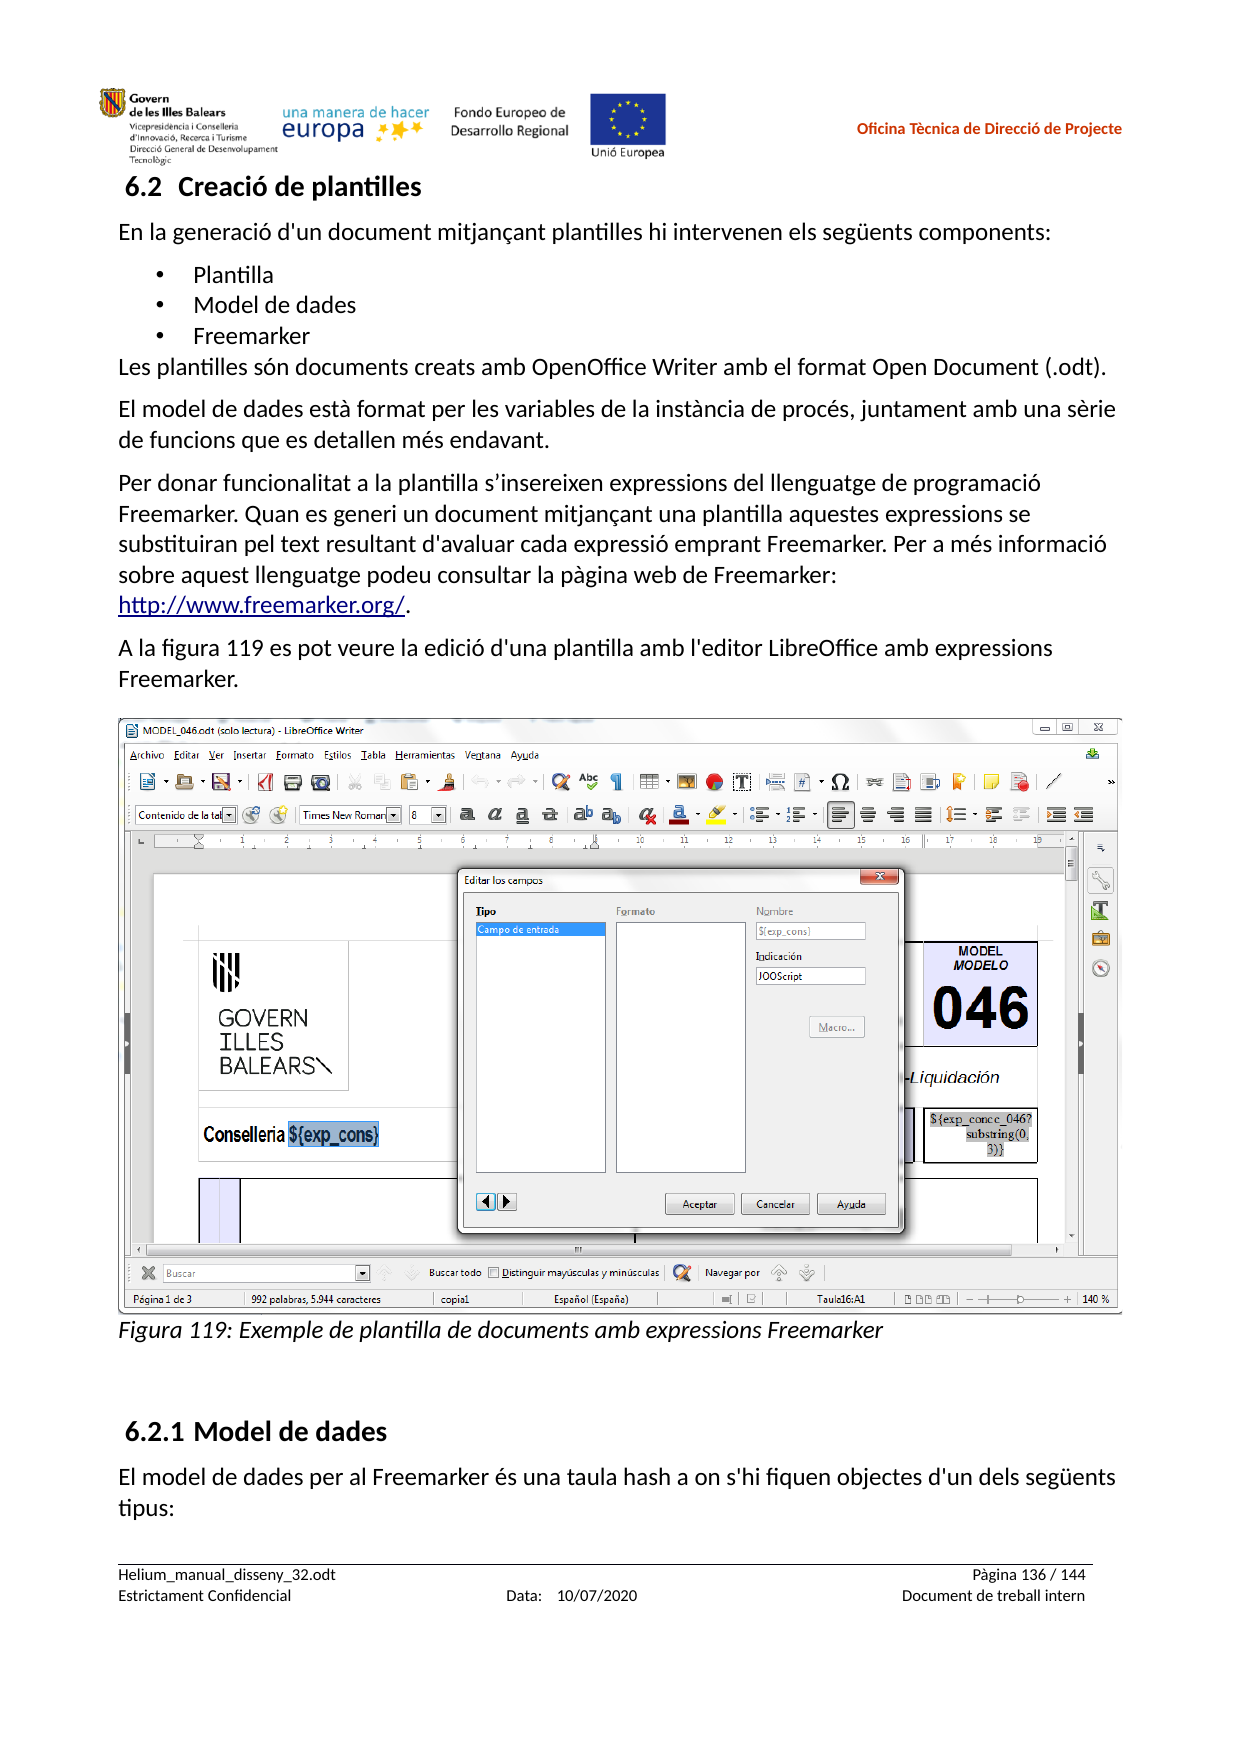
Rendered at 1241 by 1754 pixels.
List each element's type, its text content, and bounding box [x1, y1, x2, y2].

subtitle Model de dades [118, 1413, 1122, 1449]
list Plantilla [156, 259, 1122, 289]
list Model de dades [156, 289, 1122, 320]
text Figura 119: Exemple de plantilla de documents amb expressions Freemarker [118, 1315, 1122, 1345]
picture [99, 87, 668, 166]
subtitle Creació de plantilles [118, 168, 1122, 203]
text Les plantilles són documents creats amb OpenOffice Writer amb el format Open Document (.odt). [118, 351, 1122, 381]
picture [118, 718, 1123, 1315]
text En la generació d'un document mitjançant plantilles hi intervenen els següents components: [118, 216, 1122, 247]
text A la figura 119 es pot veure la edició d'una plantilla amb l'editor LibreOffice amb expressions Freemarker. [118, 632, 1122, 693]
text El model de dades està format per les variables de la instància de procés, juntament amb una sèrie de funcions que es detallen més endavant. [118, 394, 1122, 455]
text Per donar funcionalitat a la plantilla s’insereixen expressions del llenguatge de programació Freemarker. Quan es generi un document mitjançant una plantilla aquestes expressions se substituiran pel text resultant d'avaluar cada expressió emprant Freemarker. Per a més informació sobre aquest llenguatge podeu consultar la pàgina web de Freemarker: http://www.freemarker.org/. [118, 467, 1122, 620]
list Freemarker [156, 320, 1122, 351]
text El model de dades per al Freemarker és una taula hash a on s'hi fiquen objectes d'un dels següents tipus: [118, 1461, 1122, 1522]
